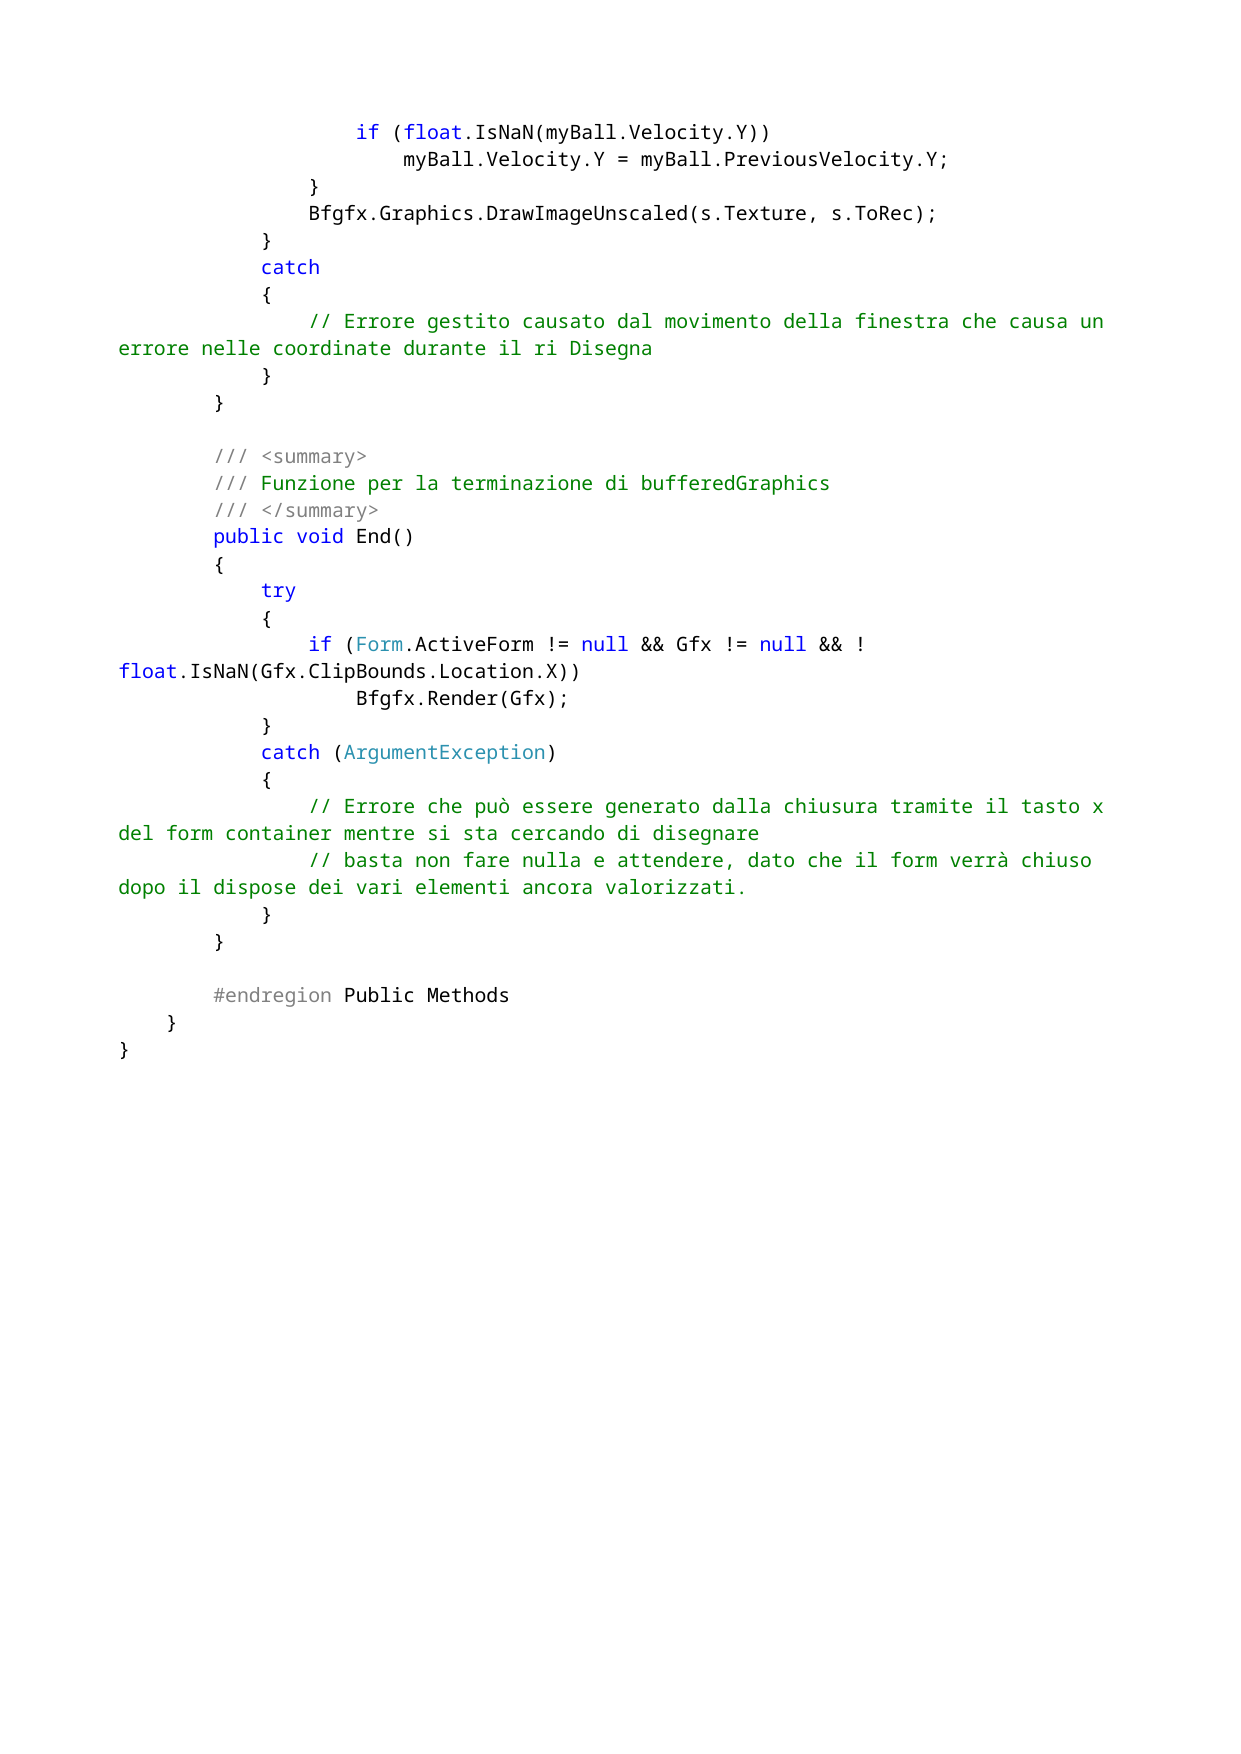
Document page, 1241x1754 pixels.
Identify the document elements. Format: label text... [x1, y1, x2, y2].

text // Errore gestito causato dal movimento della finestra che causa un errore nelle coordinate durante il ri Disegna [118, 307, 1122, 361]
text myBall.Velocity.Y = myBall.PreviousVelocity.Y; [118, 145, 1122, 172]
text { [118, 604, 1122, 631]
text /// Funzione per la terminazione di bufferedGraphics [118, 469, 1122, 496]
text if (float.IsNaN(myBall.Velocity.Y)) [118, 118, 1122, 145]
text { [118, 766, 1122, 793]
text } [118, 712, 1122, 739]
text { [118, 550, 1122, 577]
text } [118, 226, 1122, 253]
text public void End() [118, 523, 1122, 550]
text if (Form.ActiveForm != null && Gfx != null && !float.IsNaN(Gfx.ClipBounds.Location.X)) [118, 631, 1122, 685]
text /// </summary> [118, 496, 1122, 523]
text } [118, 1035, 1122, 1062]
text // basta non fare nulla e attendere, dato che il form verrà chiuso dopo il dispose dei vari elementi ancora valorizzati. [118, 847, 1122, 901]
text catch [118, 253, 1122, 280]
text Bfgfx.Graphics.DrawImageUnscaled(s.Texture, s.ToRec); [118, 199, 1122, 226]
text } [118, 901, 1122, 927]
text } [118, 1008, 1122, 1035]
text } [118, 361, 1122, 388]
text } [118, 388, 1122, 415]
text { [118, 280, 1122, 307]
text // Errore che può essere generato dalla chiusura tramite il tasto x del form container mentre si sta cercando di disegnare [118, 793, 1122, 847]
text /// <summary> [118, 442, 1122, 469]
text } [118, 927, 1122, 954]
text catch (ArgumentException) [118, 739, 1122, 766]
text try [118, 577, 1122, 604]
text Bfgfx.Render(Gfx); [118, 685, 1122, 712]
text #endregion Public Methods [118, 981, 1122, 1008]
text } [118, 172, 1122, 199]
